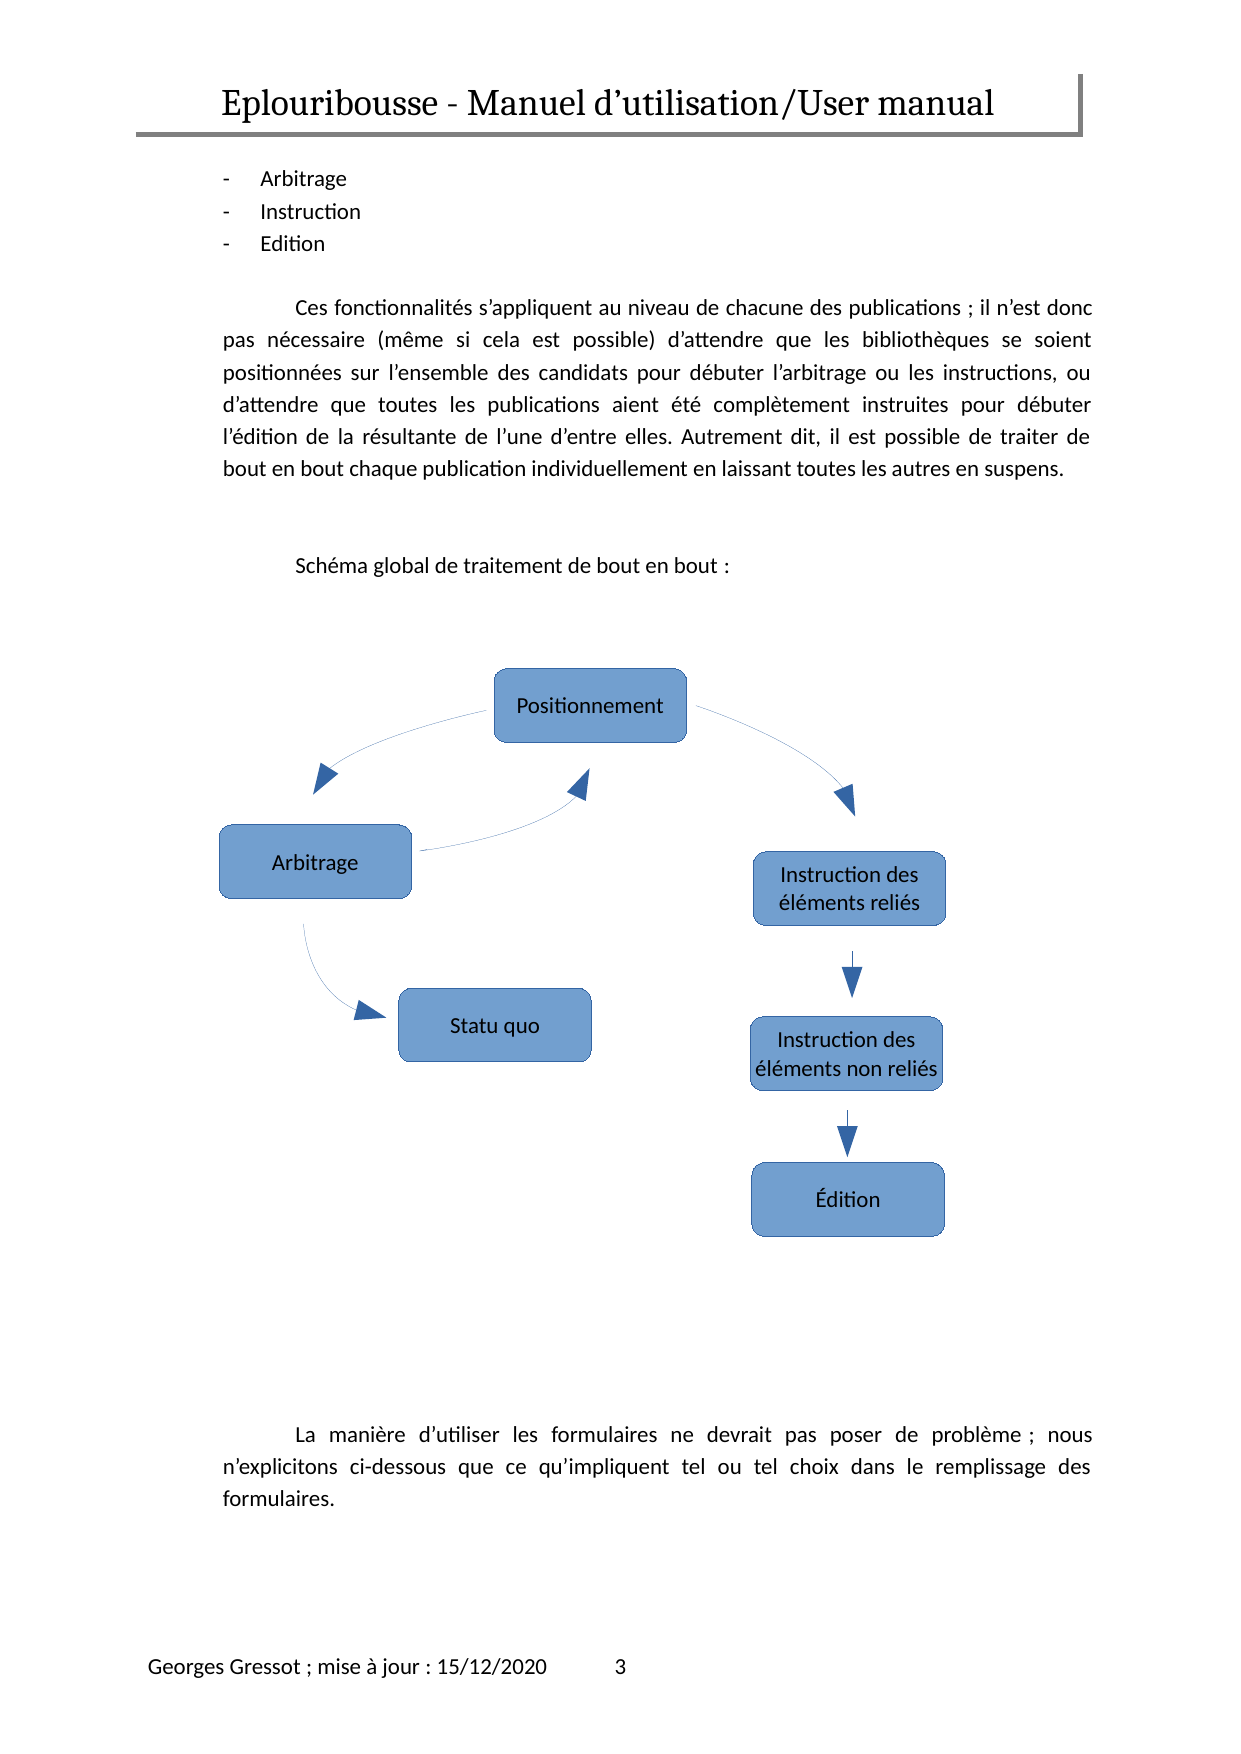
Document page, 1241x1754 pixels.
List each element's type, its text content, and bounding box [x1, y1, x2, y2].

list Ces fonctionnalités s’appliquent au niveau de chacune des publications ; il n’est donc pas nécessaire (même si cela est possible) d’attendre que les bibliothèques se soient positionnées sur l’ensemble des candidats pour débuter l’arbitrage ou les instructions, ou d’attendre que toutes les publications aient été complètement instruites pour débuter l’édition de la résultante de l’une d’entre elles. Autrement dit, il est possible de traiter de bout en bout chaque publication individuellement en laissant toutes les autres en suspens. [223, 293, 1093, 482]
list La manière d’utiliser les formulaires ne devrait pas poser de problème ; nous n’explicitons ci-dessous que ce qu’impliquent tel ou tel choix dans le remplissage des formulaires. [223, 1420, 1093, 1512]
list Schéma global de traitement de bout en bout : [223, 551, 1093, 579]
list Edition [223, 229, 1093, 257]
list Arbitrage [223, 164, 1093, 193]
list Instruction [223, 197, 1093, 225]
